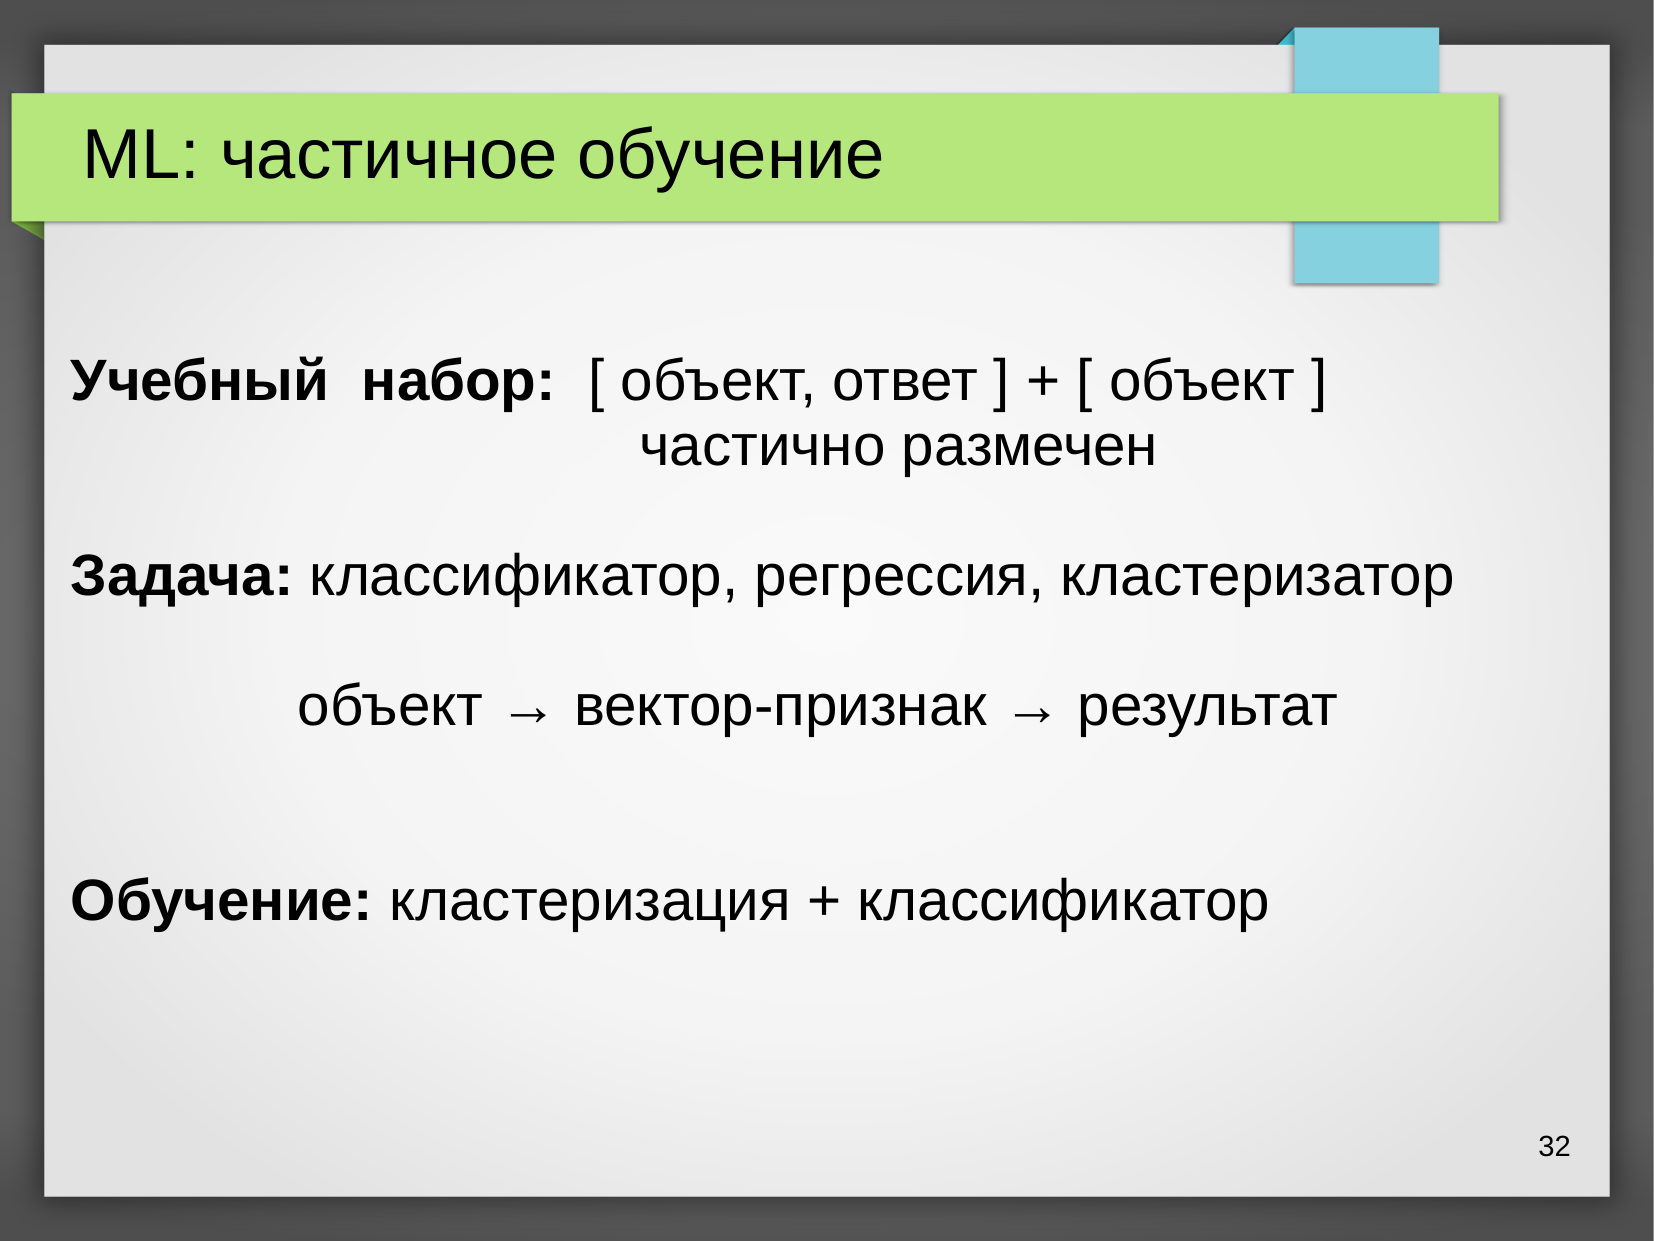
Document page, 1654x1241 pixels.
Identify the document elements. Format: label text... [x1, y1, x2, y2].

title ML: частичное обучение [82, 94, 1287, 213]
picture [0, 0, 1654, 1241]
title Учебный набор: [ объект, ответ ] + [ объект ] частично размечен Задача: классификатор, регрессия, кластеризатор объект → вектор-признак → результат Обучение: кластеризация + классификатор [70, 244, 1583, 1166]
